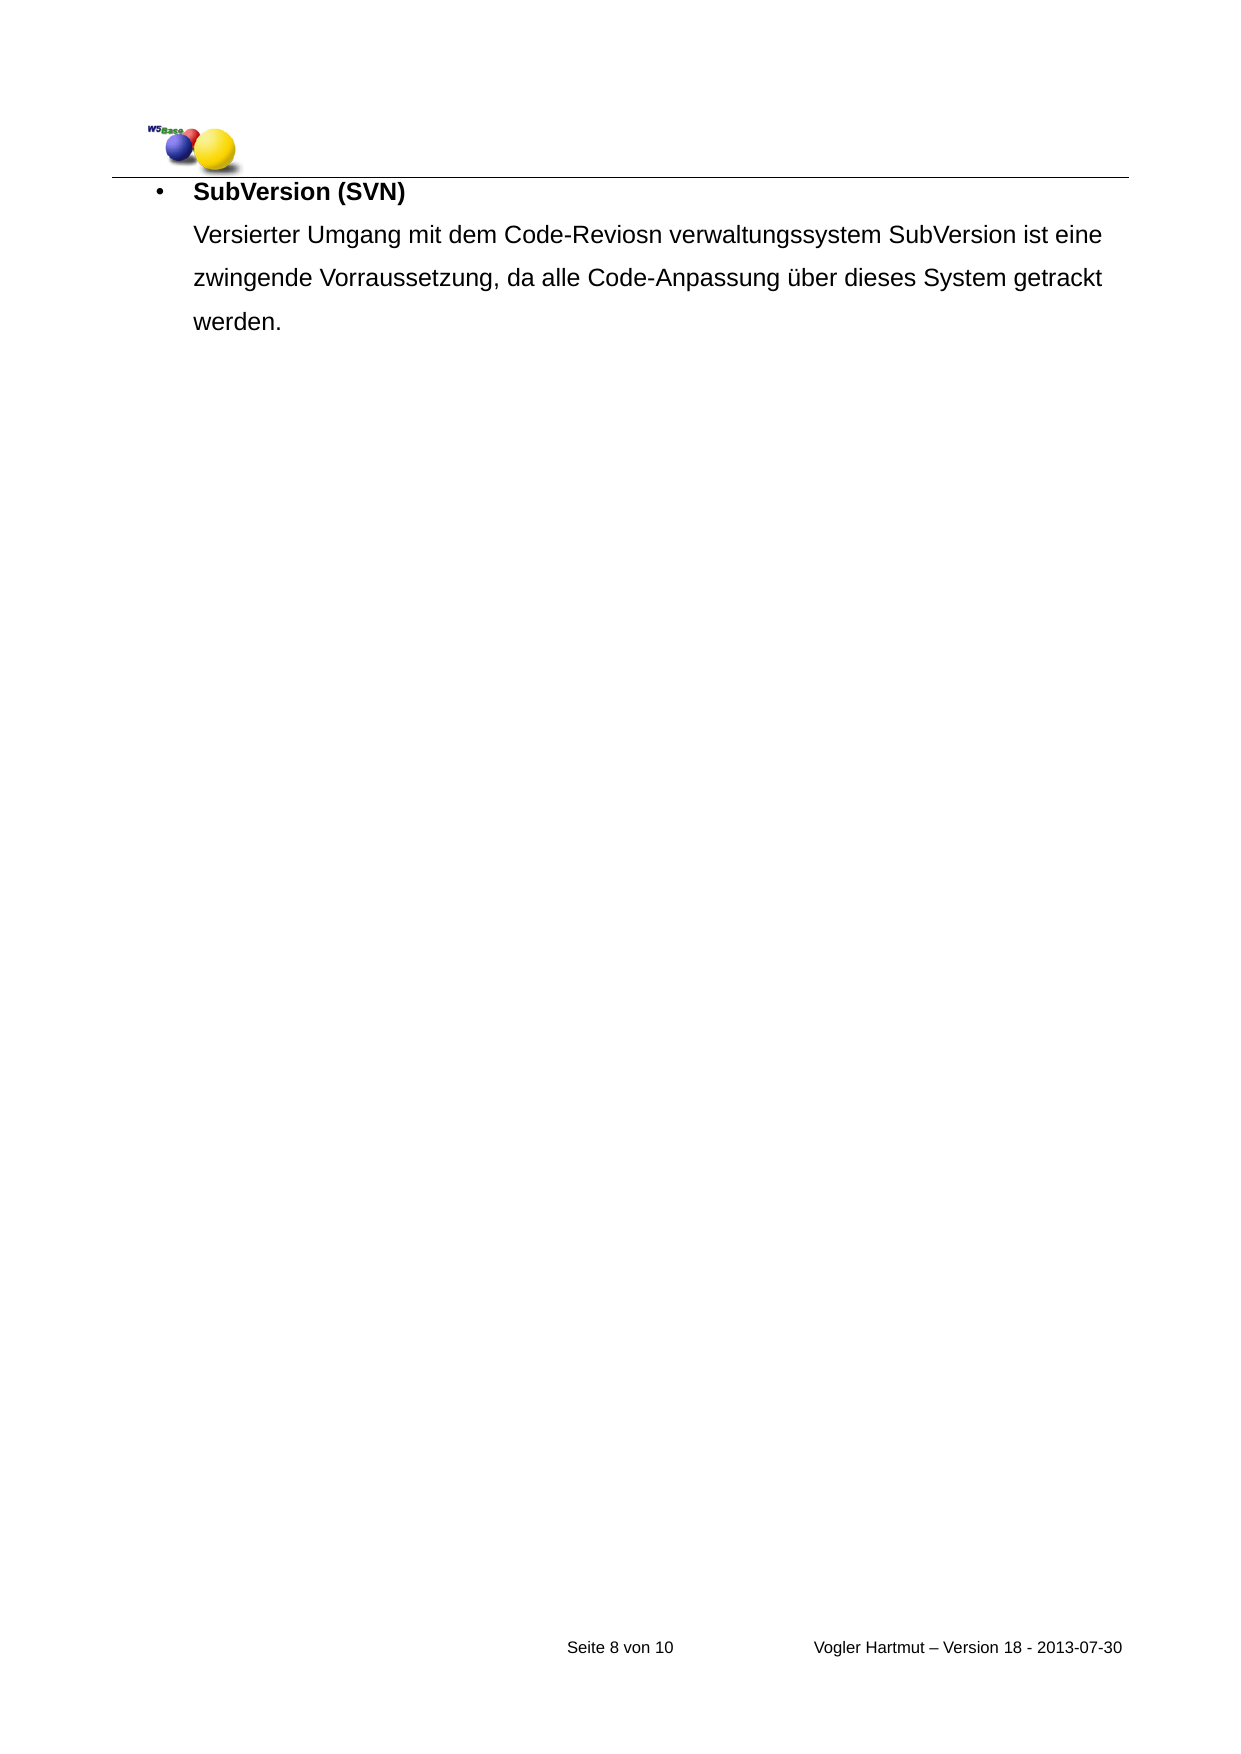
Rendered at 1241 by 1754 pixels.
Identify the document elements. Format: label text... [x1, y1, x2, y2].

list SubVersion (SVN) Versierter Umgang mit dem Code-Reviosn verwaltungssystem SubVersion ist eine zwingende Vorraussetzung, da alle Code-Anpassung über dieses System getrackt werden. [156, 178, 1122, 335]
picture [116, 119, 270, 177]
